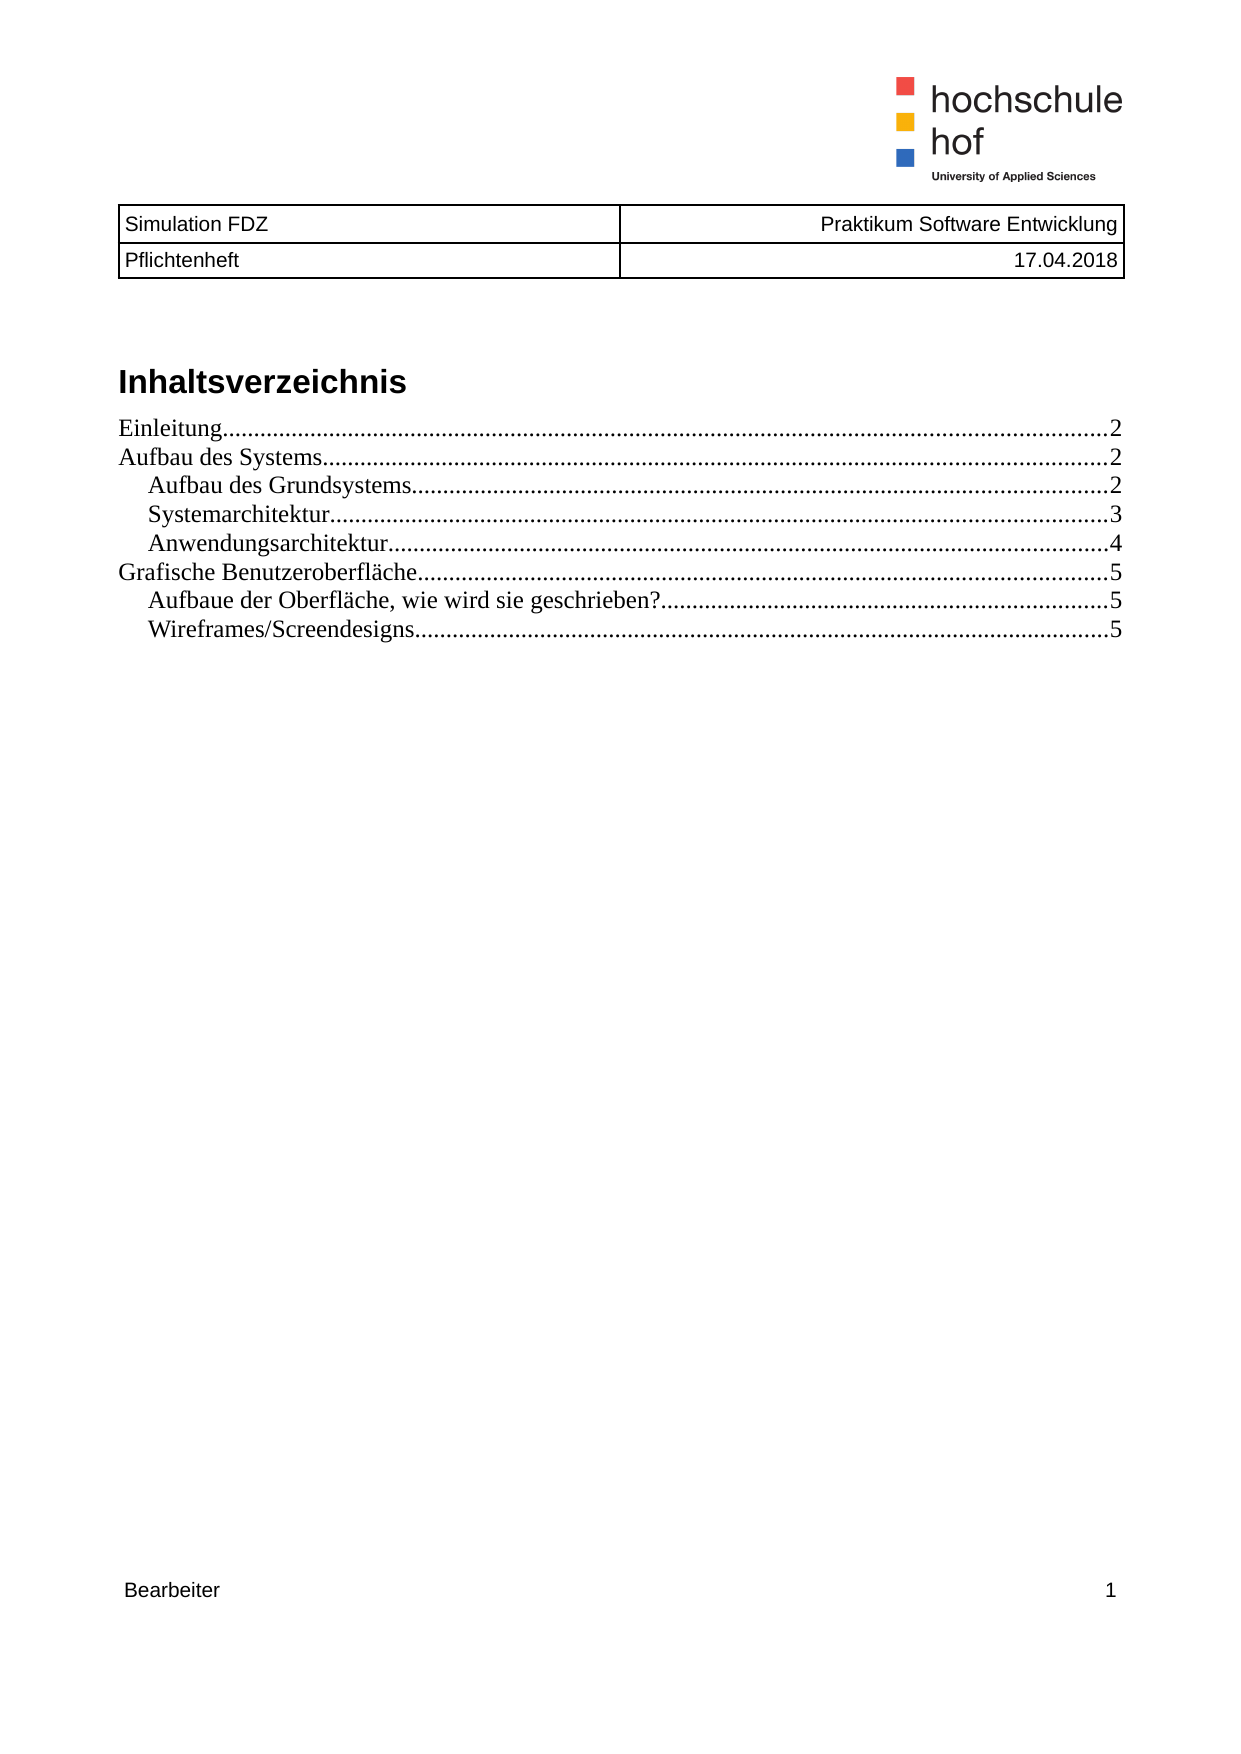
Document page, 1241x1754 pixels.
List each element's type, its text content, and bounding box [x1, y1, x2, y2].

text Wireframes/Screendesigns 5 [148, 614, 1122, 643]
text Systemarchitektur 3 [148, 499, 1122, 528]
subtitle Inhaltsverzeichnis [118, 362, 1122, 400]
text Einleitung 2 [118, 413, 1122, 442]
text Aufbaue der Oberfläche, wie wird sie geschrieben? 5 [148, 585, 1122, 614]
text Grafische Benutzeroberfläche 5 [118, 557, 1122, 585]
text Aufbau des Systems 2 [118, 442, 1122, 470]
picture [896, 77, 1122, 182]
text Anwendungsarchitektur 4 [148, 528, 1122, 557]
text Aufbau des Grundsystems 2 [148, 470, 1122, 499]
